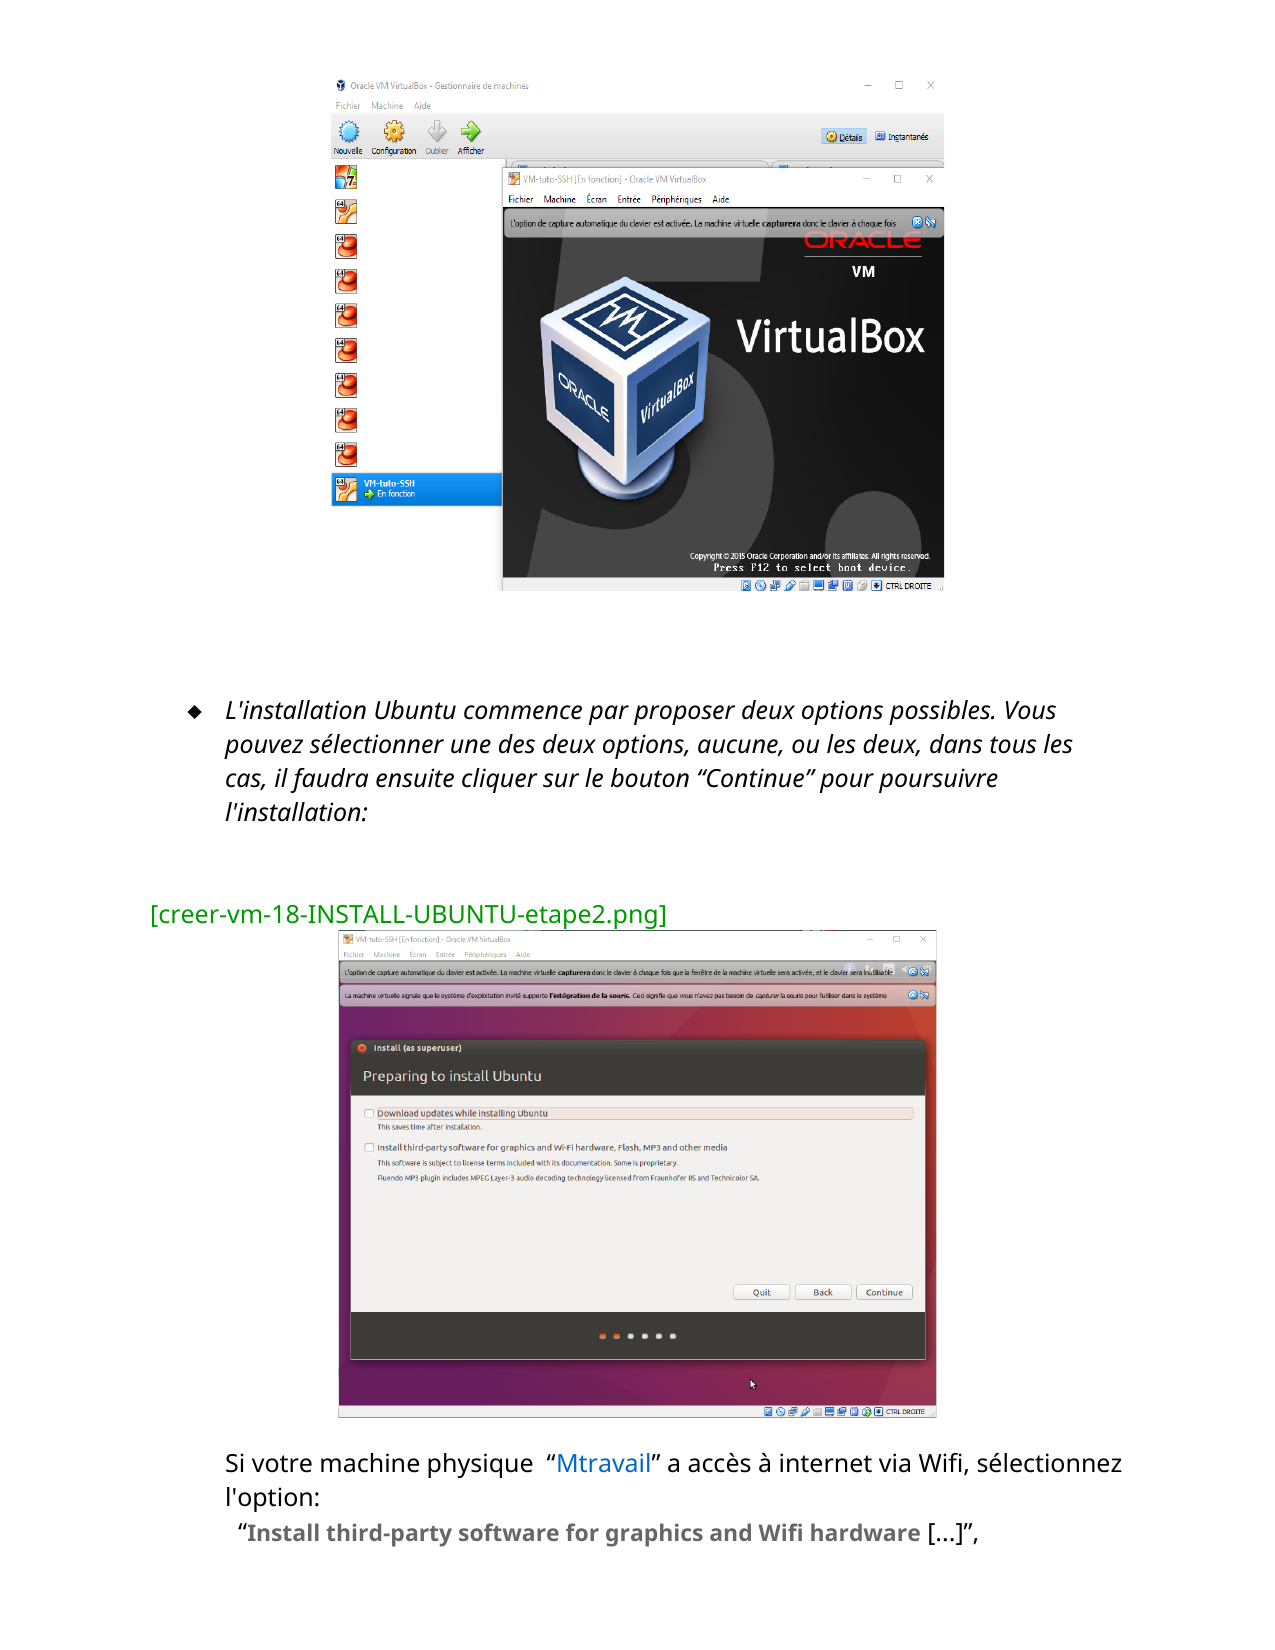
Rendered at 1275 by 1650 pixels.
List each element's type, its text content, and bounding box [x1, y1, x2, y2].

text Si votre machine physique “Mtravail” a accès à internet via Wifi, sélectionnez l'option: [225, 1446, 1125, 1514]
list L'installation Ubuntu commence par proposer deux options possibles. Vous pouvez sélectionner une des deux options, aucune, ou les deux, dans tous les cas, il faudra ensuite cliquer sur le bouton “Continue” pour poursuivre l'installation: [187, 692, 1125, 828]
text “Install third-party software for graphics and Wifi hardware [...]”, [225, 1514, 1125, 1548]
text [creer-vm-18-INSTALL-UBUNTU-etape2.png] [150, 897, 1125, 931]
picture [338, 930, 937, 1418]
picture [330, 75, 945, 591]
